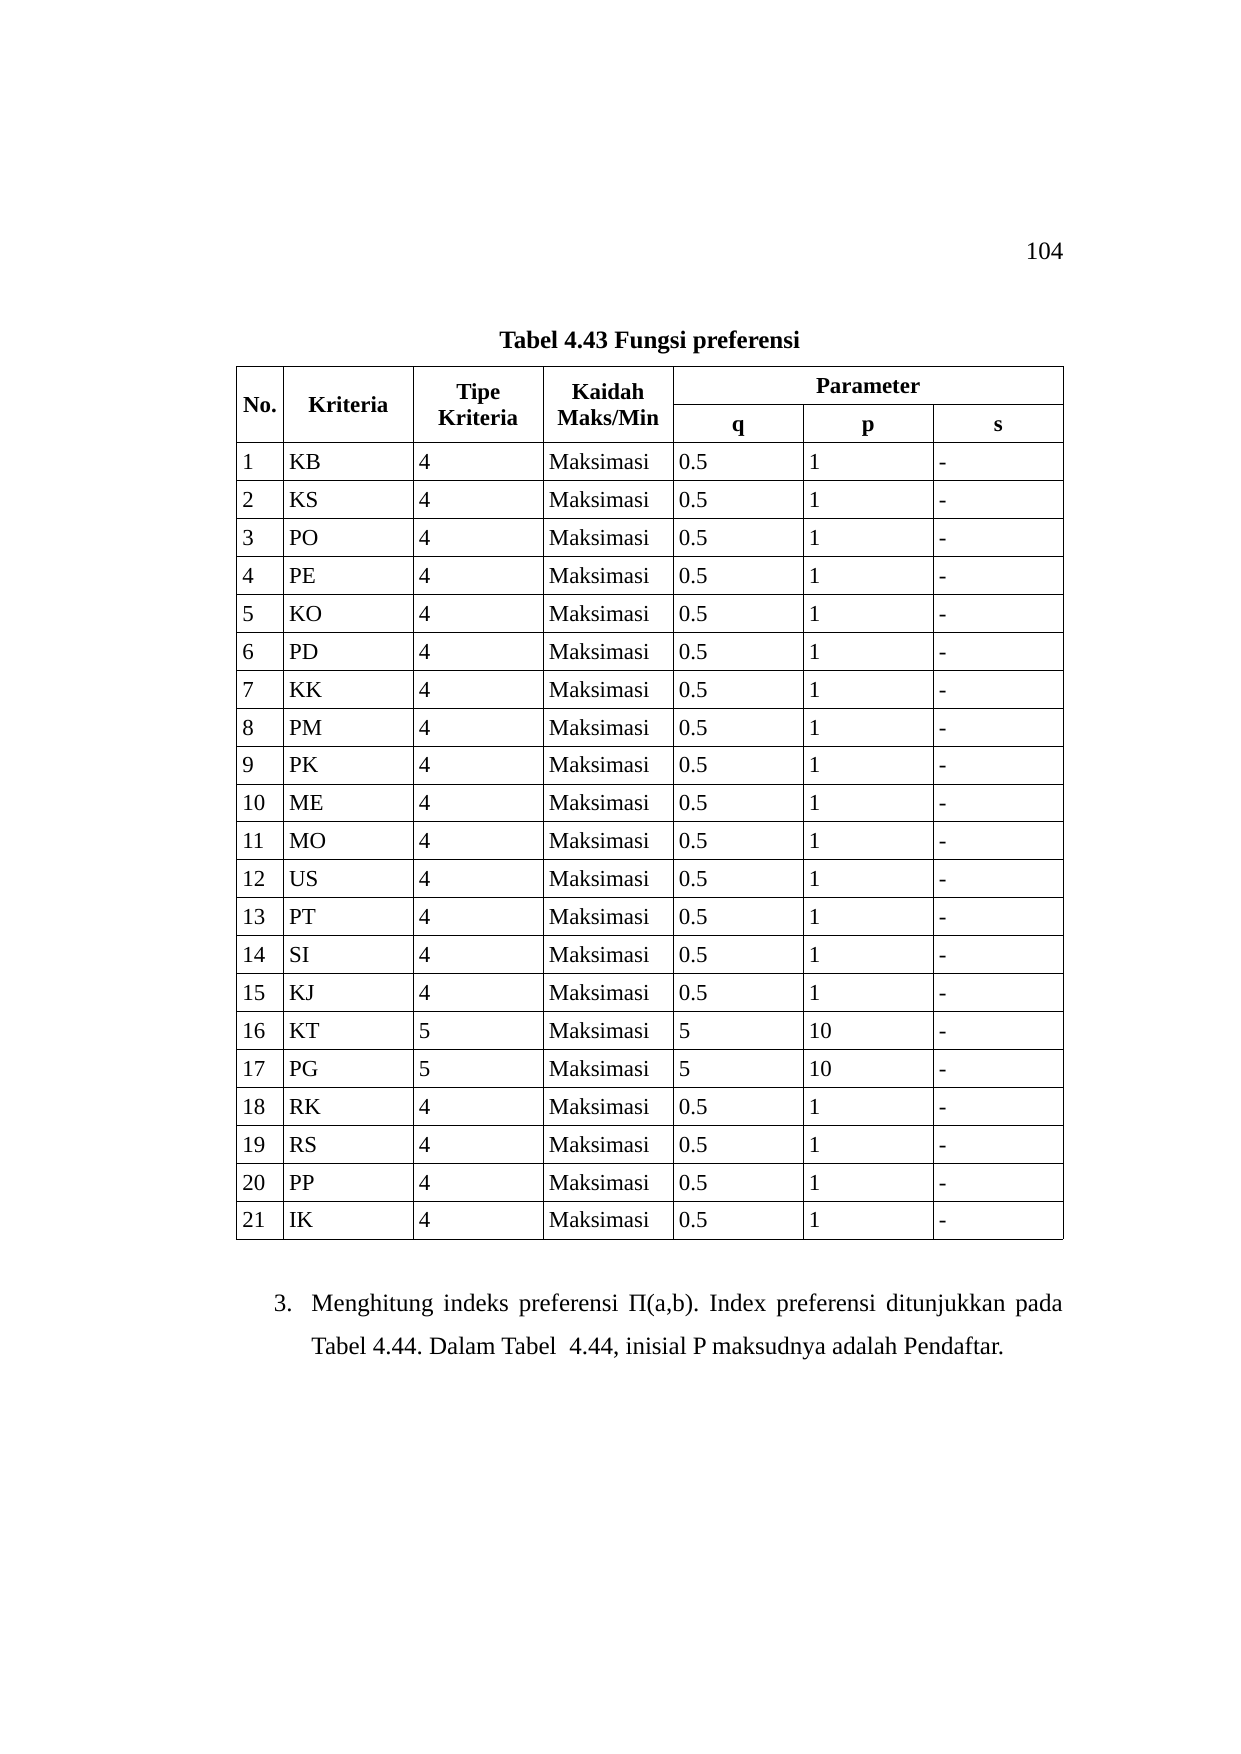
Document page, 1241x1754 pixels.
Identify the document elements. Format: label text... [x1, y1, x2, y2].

table_cell 11 [237, 822, 283, 859]
table_cell 0.5 [674, 519, 803, 556]
table_cell 4 [414, 633, 543, 670]
table_cell 0.5 [674, 709, 803, 746]
table_cell 8 [237, 709, 283, 746]
table_cell Maksimasi [544, 860, 673, 897]
table_cell 0.5 [674, 557, 803, 594]
table_cell - [934, 898, 1063, 935]
table_cell 0.5 [674, 898, 803, 935]
table_cell 5 [414, 1050, 543, 1087]
table_cell - [934, 595, 1063, 632]
table_cell - [934, 785, 1063, 821]
table_cell 4 [414, 481, 543, 518]
table_cell 4 [414, 671, 543, 708]
table_cell KT [284, 1012, 413, 1049]
table_cell 4 [414, 785, 543, 821]
table_cell - [934, 1202, 1063, 1238]
table_cell Maksimasi [544, 785, 673, 821]
table_cell SI [284, 936, 413, 973]
table_cell 4 [414, 898, 543, 935]
table_cell 1 [804, 709, 933, 746]
table_cell 1 [804, 785, 933, 821]
table_cell KB [284, 443, 413, 480]
table_cell Maksimasi [544, 709, 673, 746]
table_cell 1 [237, 443, 283, 480]
table_cell 16 [237, 1012, 283, 1049]
table_cell 13 [237, 898, 283, 935]
table_cell 10 [237, 785, 283, 821]
table_cell Maksimasi [544, 1012, 673, 1049]
table_cell US [284, 860, 413, 897]
table_cell 0.5 [674, 974, 803, 1011]
table_cell KS [284, 481, 413, 518]
table_cell 12 [237, 860, 283, 897]
table_cell 0.5 [674, 1202, 803, 1238]
table_cell Maksimasi [544, 443, 673, 480]
table_cell 0.5 [674, 481, 803, 518]
table_cell Maksimasi [544, 671, 673, 708]
table_cell Maksimasi [544, 557, 673, 594]
table_cell PT [284, 898, 413, 935]
table_cell Maksimasi [544, 936, 673, 973]
table_cell PK [284, 747, 413, 783]
table_cell 0.5 [674, 747, 803, 783]
table_cell - [934, 974, 1063, 1011]
table_cell Maksimasi [544, 1164, 673, 1201]
table_cell - [934, 1164, 1063, 1201]
table_cell 1 [804, 1126, 933, 1163]
table_cell PG [284, 1050, 413, 1087]
table_cell Maksimasi [544, 822, 673, 859]
table_cell Maksimasi [544, 481, 673, 518]
table_cell 1 [804, 671, 933, 708]
table_cell - [934, 443, 1063, 480]
table_cell 1 [804, 633, 933, 670]
table_cell 0.5 [674, 785, 803, 821]
table_header Kriteria [284, 367, 413, 442]
table_cell 4 [237, 557, 283, 594]
table_cell 4 [414, 443, 543, 480]
table_cell 1 [804, 557, 933, 594]
table_cell RS [284, 1126, 413, 1163]
table_cell - [934, 936, 1063, 973]
table_cell 1 [804, 747, 933, 783]
table_cell - [934, 633, 1063, 670]
table_cell 1 [804, 898, 933, 935]
table_cell - [934, 822, 1063, 859]
table_cell 0.5 [674, 936, 803, 973]
table_cell PD [284, 633, 413, 670]
table_cell 1 [804, 974, 933, 1011]
table_cell Maksimasi [544, 898, 673, 935]
table_cell 4 [414, 1088, 543, 1125]
table_cell MO [284, 822, 413, 859]
table_cell 1 [804, 1202, 933, 1238]
table_cell 4 [414, 860, 543, 897]
table_cell 1 [804, 860, 933, 897]
table_cell Maksimasi [544, 1202, 673, 1238]
table_header Tipe Kriteria [414, 367, 543, 442]
table_cell - [934, 1088, 1063, 1125]
table_cell - [934, 519, 1063, 556]
table_cell KO [284, 595, 413, 632]
table_cell 1 [804, 1164, 933, 1201]
table_cell Maksimasi [544, 633, 673, 670]
table_cell 0.5 [674, 1088, 803, 1125]
table_cell KK [284, 671, 413, 708]
table_cell 0.5 [674, 671, 803, 708]
table_cell 5 [674, 1050, 803, 1087]
table_cell 4 [414, 519, 543, 556]
table_cell - [934, 1050, 1063, 1087]
table_cell 10 [804, 1050, 933, 1087]
table_cell 0.5 [674, 822, 803, 859]
table_cell PM [284, 709, 413, 746]
table_cell 1 [804, 519, 933, 556]
table_cell - [934, 709, 1063, 746]
table_cell 1 [804, 936, 933, 973]
table_cell 0.5 [674, 633, 803, 670]
table_cell 10 [804, 1012, 933, 1049]
table_cell Maksimasi [544, 1126, 673, 1163]
table_cell 1 [804, 595, 933, 632]
table_cell 4 [414, 1202, 543, 1238]
table_cell 4 [414, 1126, 543, 1163]
table_cell - [934, 1012, 1063, 1049]
table_cell Maksimasi [544, 974, 673, 1011]
table_cell 4 [414, 709, 543, 746]
table_header Kaidah Maks/Min [544, 367, 673, 442]
table_cell PO [284, 519, 413, 556]
table_cell 0.5 [674, 443, 803, 480]
table_cell 18 [237, 1088, 283, 1125]
table_cell 4 [414, 595, 543, 632]
table_header Parameter [674, 367, 1063, 404]
table_cell KJ [284, 974, 413, 1011]
table_cell 0.5 [674, 860, 803, 897]
table_cell Maksimasi [544, 747, 673, 783]
table_cell 4 [414, 822, 543, 859]
table_cell 6 [237, 633, 283, 670]
table_cell - [934, 481, 1063, 518]
table_cell 1 [804, 1088, 933, 1125]
table_cell 5 [414, 1012, 543, 1049]
table_cell IK [284, 1202, 413, 1238]
text Tabel 4.43 Fungsi preferensi [236, 325, 1063, 354]
table_cell 17 [237, 1050, 283, 1087]
table_cell 20 [237, 1164, 283, 1201]
table_cell - [934, 671, 1063, 708]
table_cell 1 [804, 443, 933, 480]
table_header No. [237, 367, 283, 442]
table_cell 7 [237, 671, 283, 708]
table_cell q [674, 405, 803, 442]
table_cell PE [284, 557, 413, 594]
table_cell 21 [237, 1202, 283, 1238]
table_cell Maksimasi [544, 1050, 673, 1087]
table_cell 5 [674, 1012, 803, 1049]
table_cell 0.5 [674, 1164, 803, 1201]
table_cell 3 [237, 519, 283, 556]
table_cell - [934, 557, 1063, 594]
list Menghitung indeks preferensi Π(a,b). Index preferensi ditunjukkan pada Tabel 4.44. Dalam Tabel 4.44, inisial P maksudnya adalah Pendaftar. [274, 1288, 1063, 1359]
table_cell s [934, 405, 1063, 442]
table_cell PP [284, 1164, 413, 1201]
table_cell 0.5 [674, 595, 803, 632]
table_cell - [934, 1126, 1063, 1163]
table_cell 2 [237, 481, 283, 518]
table_cell RK [284, 1088, 413, 1125]
table_cell 1 [804, 481, 933, 518]
table_cell Maksimasi [544, 519, 673, 556]
table_cell - [934, 747, 1063, 783]
table_cell 19 [237, 1126, 283, 1163]
table_cell Maksimasi [544, 1088, 673, 1125]
table_cell 5 [237, 595, 283, 632]
table_cell 4 [414, 557, 543, 594]
table_cell 4 [414, 936, 543, 973]
table_cell 9 [237, 747, 283, 783]
table_cell p [804, 405, 933, 442]
table_cell ME [284, 785, 413, 821]
table_cell 0.5 [674, 1126, 803, 1163]
table_cell 4 [414, 1164, 543, 1201]
table_cell Maksimasi [544, 595, 673, 632]
table_cell 1 [804, 822, 933, 859]
table_cell - [934, 860, 1063, 897]
table_cell 4 [414, 974, 543, 1011]
table_cell 4 [414, 747, 543, 783]
table_cell 15 [237, 974, 283, 1011]
table_cell 14 [237, 936, 283, 973]
